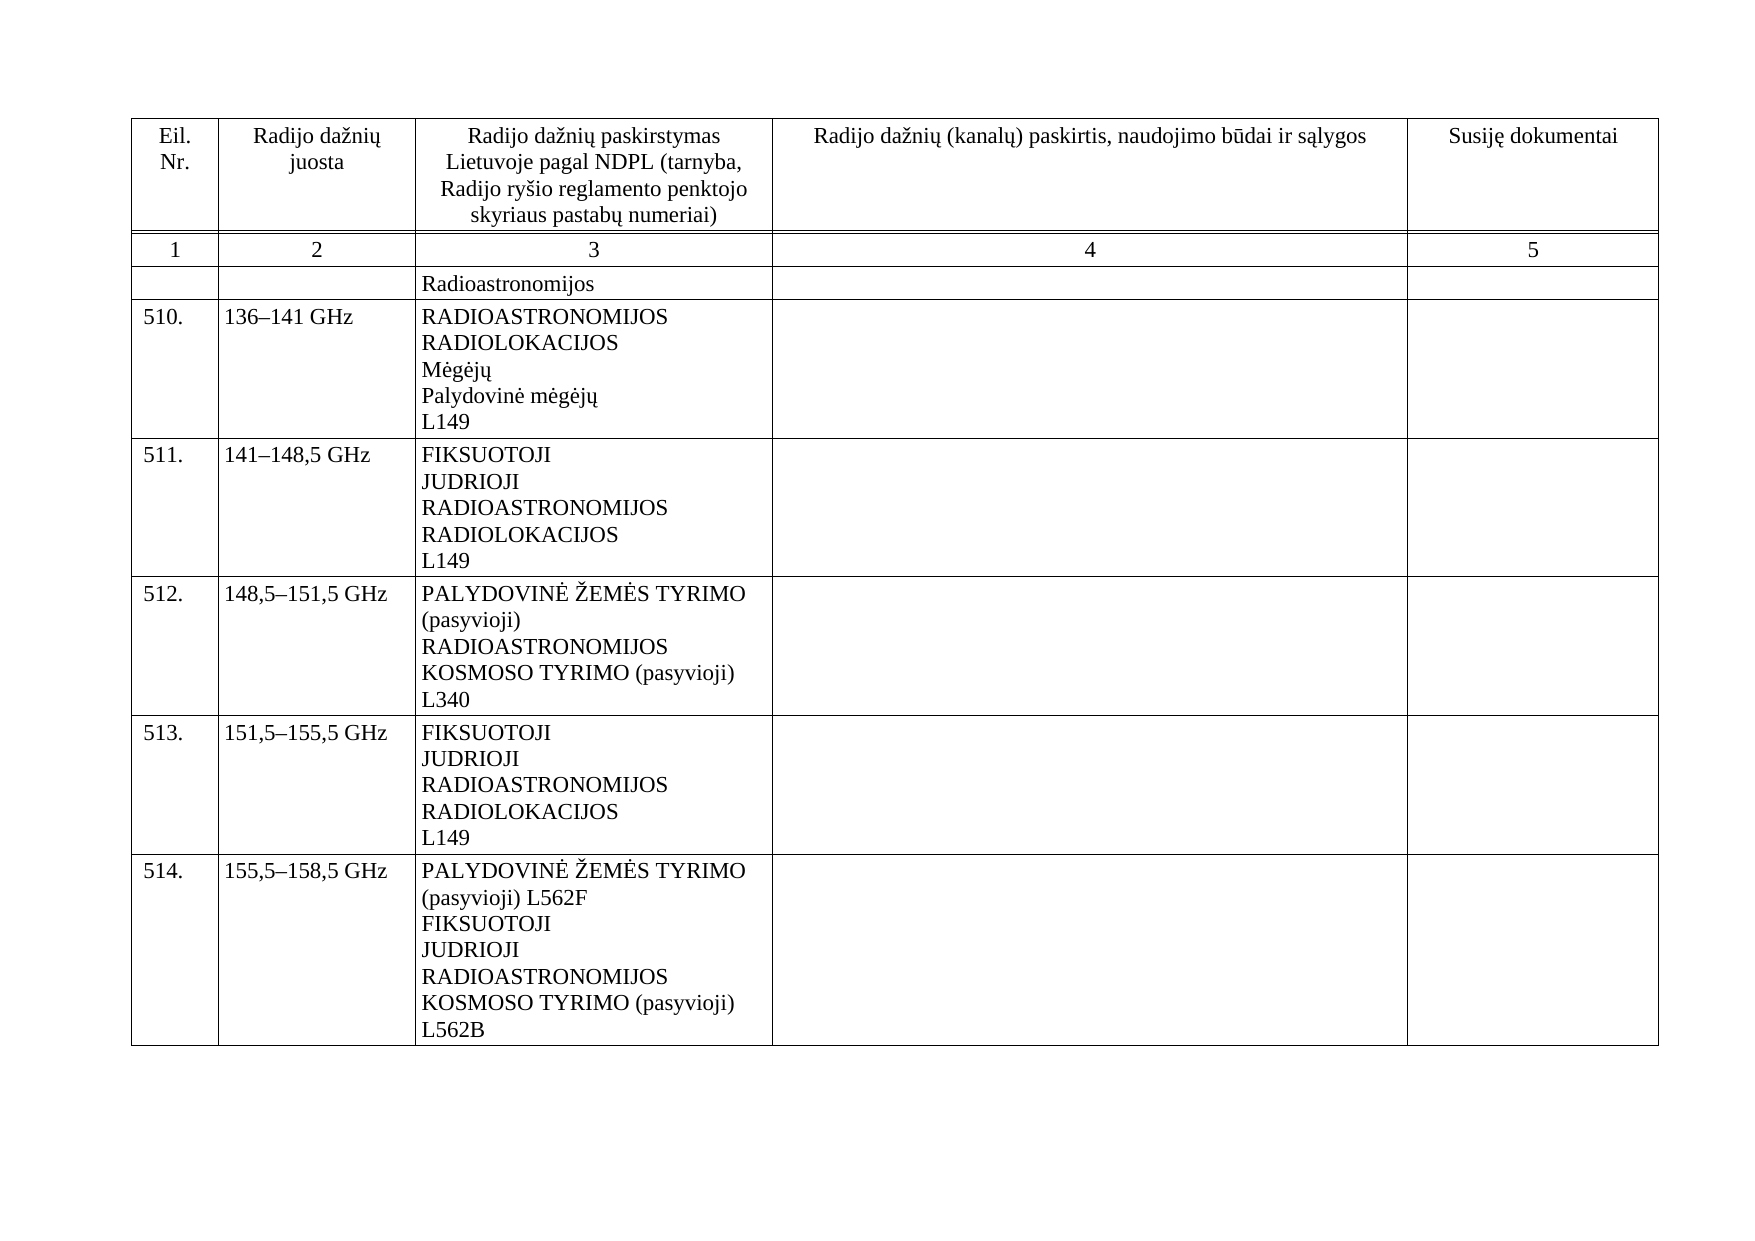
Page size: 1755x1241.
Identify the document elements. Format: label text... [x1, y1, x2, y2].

table_cell 4 [773, 234, 1407, 266]
table_cell 2 [219, 234, 415, 266]
table_cell [1408, 300, 1658, 438]
table_cell 512. [132, 577, 218, 715]
table_cell 511. [132, 439, 218, 576]
table_cell [1408, 716, 1658, 853]
table_cell FIKSUOTOJI JUDRIOJI RADIOASTRONOMIJOS RADIOLOKACIJOS L149 [416, 439, 772, 576]
table_cell 151,5–155,5 GHz [219, 716, 415, 853]
table_cell [132, 267, 218, 299]
table_header Radijo dažnių (kanalų) paskirtis, naudojimo būdai ir sąlygos [773, 119, 1407, 230]
table_cell Radioastronomijos [416, 267, 772, 299]
table_cell PALYDOVINĖ ŽEMĖS TYRIMO (pasyvioji) L562F FIKSUOTOJI JUDRIOJI RADIOASTRONOMIJOS KOSMOSO TYRIMO (pasyvioji) L562B [416, 855, 772, 1045]
table_header Radijo dažnių paskirstymas Lietuvoje pagal NDPL (tarnyba, Radijo ryšio reglamento penktojo skyriaus pastabų numeriai) [416, 119, 772, 230]
table_cell 155,5–158,5 GHz [219, 855, 415, 1045]
table_cell RADIOASTRONOMIJOS RADIOLOKACIJOS Mėgėjų Palydovinė mėgėjų L149 [416, 300, 772, 438]
table_cell [773, 267, 1407, 299]
table_cell [1408, 855, 1658, 1045]
table_cell [1408, 577, 1658, 715]
table_cell [773, 300, 1407, 438]
table_cell [1408, 267, 1658, 299]
table_cell 513. [132, 716, 218, 853]
table_cell [773, 855, 1407, 1045]
table_cell 136–141 GHz [219, 300, 415, 438]
table_header Susiję dokumentai [1408, 119, 1658, 230]
table_cell [219, 267, 415, 299]
table_header Eil. Nr. [132, 119, 218, 230]
table_cell FIKSUOTOJI JUDRIOJI RADIOASTRONOMIJOS RADIOLOKACIJOS L149 [416, 716, 772, 853]
table_cell [773, 577, 1407, 715]
table_cell 148,5–151,5 GHz [219, 577, 415, 715]
table_cell 1 [132, 234, 218, 266]
table_cell [773, 439, 1407, 576]
table_cell 510. [132, 300, 218, 438]
table_cell [1408, 439, 1658, 576]
table_header Radijo dažnių juosta [219, 119, 415, 230]
table_cell PALYDOVINĖ ŽEMĖS TYRIMO (pasyvioji) RADIOASTRONOMIJOS KOSMOSO TYRIMO (pasyvioji) L340 [416, 577, 772, 715]
table_cell 514. [132, 855, 218, 1045]
table_cell 3 [416, 234, 772, 266]
table_cell [773, 716, 1407, 853]
table_cell 141–148,5 GHz [219, 439, 415, 576]
table_cell 5 [1408, 234, 1658, 266]
